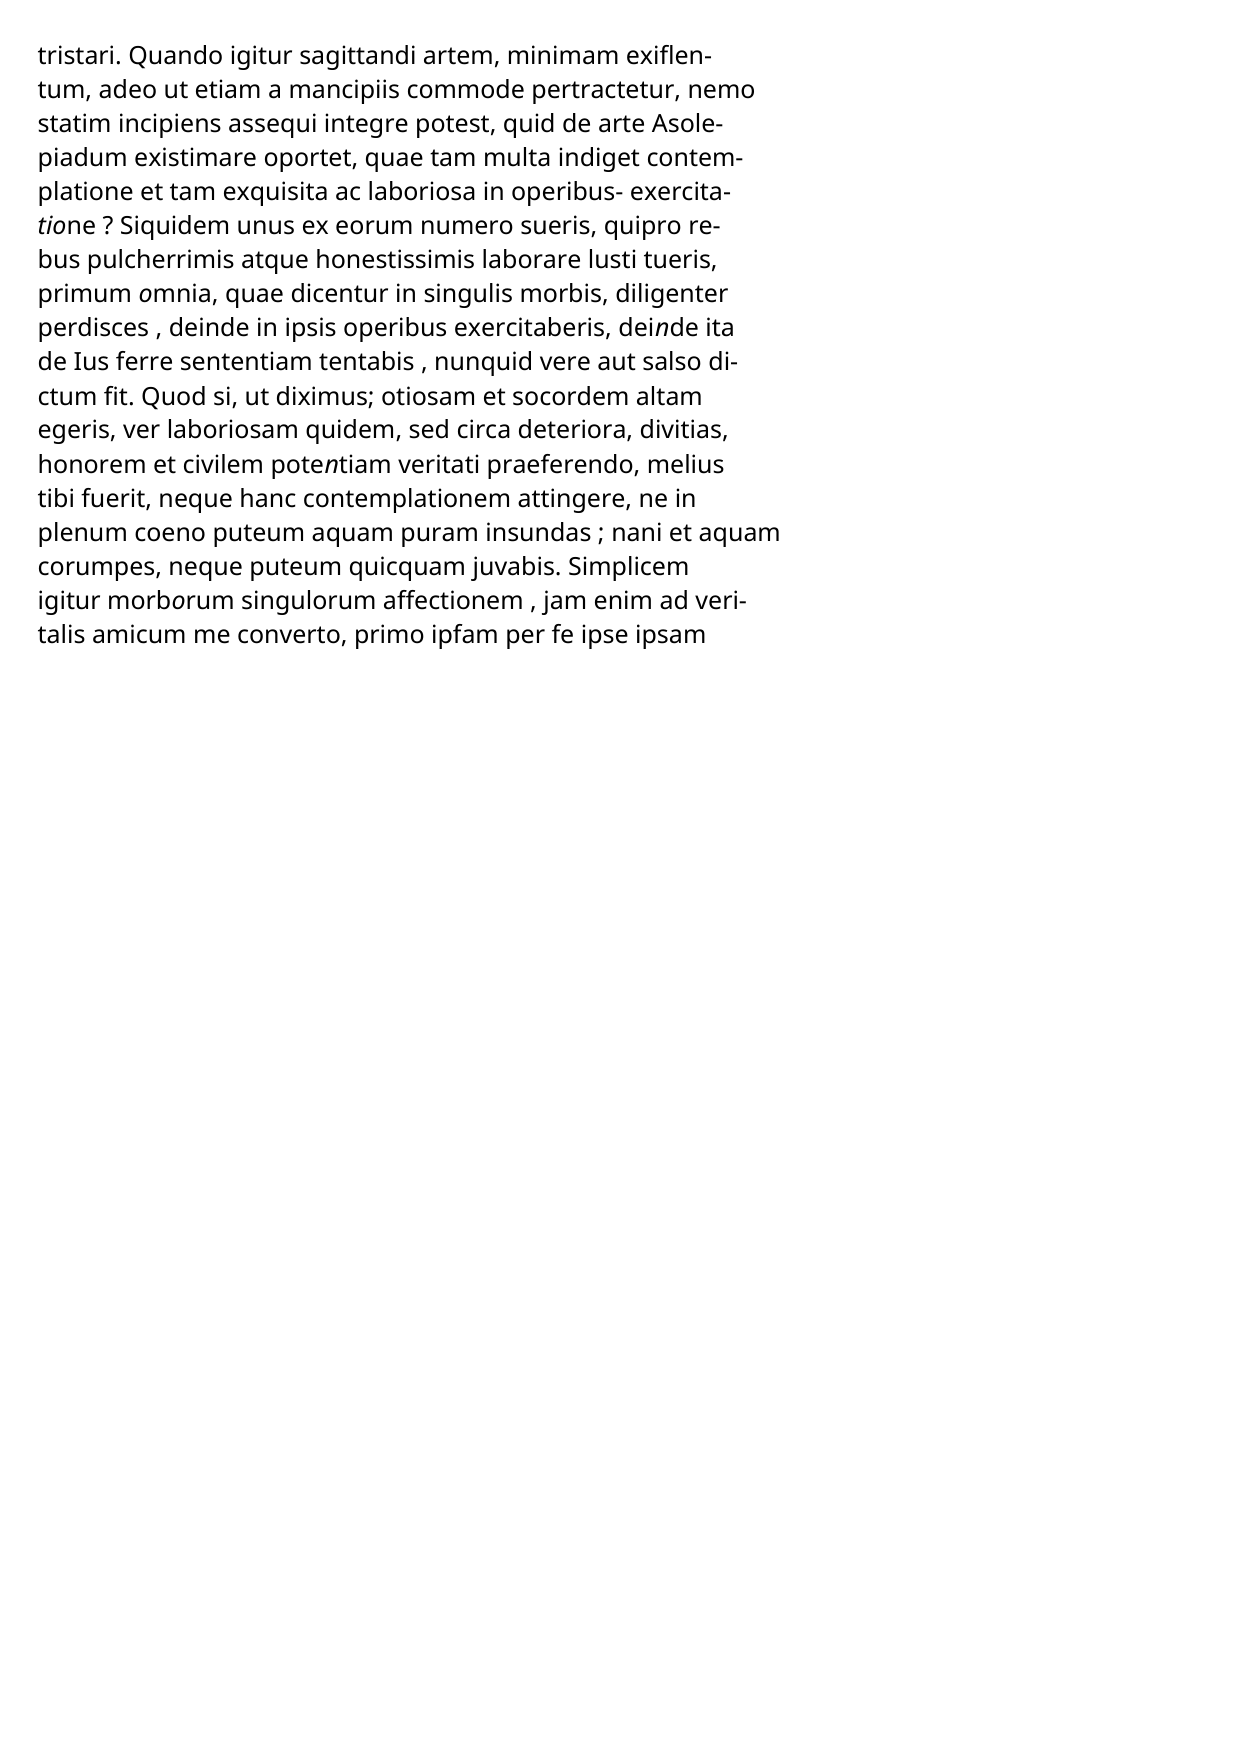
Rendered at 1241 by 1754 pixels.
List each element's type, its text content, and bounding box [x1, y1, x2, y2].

text tristari. Quando igitur sagittandi artem, minimam exiflen- tum, adeo ut etiam a mancipiis commode pertractetur, nemo statim incipiens assequi integre potest, quid de arte Asole- piadum existimare oportet, quae tam multa indiget contem- platione et tam exquisita ac laboriosa in operibus- exercita- tione ? Siquidem unus ex eorum numero sueris, quipro re- bus pulcherrimis atque honestissimis laborare lusti tueris, primum omnia, quae dicentur in singulis morbis, diligenter perdisces , deinde in ipsis operibus exercitaberis, deinde ita de Ius ferre sententiam tentabis , nunquid vere aut salso di- ctum fit. Quod si, ut diximus; otiosam et socordem altam egeris, ver laboriosam quidem, sed circa deteriora, divitias, honorem et civilem potentiam veritati praeferendo, melius tibi fuerit, neque hanc contemplationem attingere, ne in plenum coeno puteum aquam puram insundas ; nani et aquam corumpes, neque puteum quicquam juvabis. Simplicem igitur morborum singulorum affectionem , jam enim ad veri- talis amicum me converto, primo ipfam per fe ipse ipsam [37, 37, 1203, 651]
